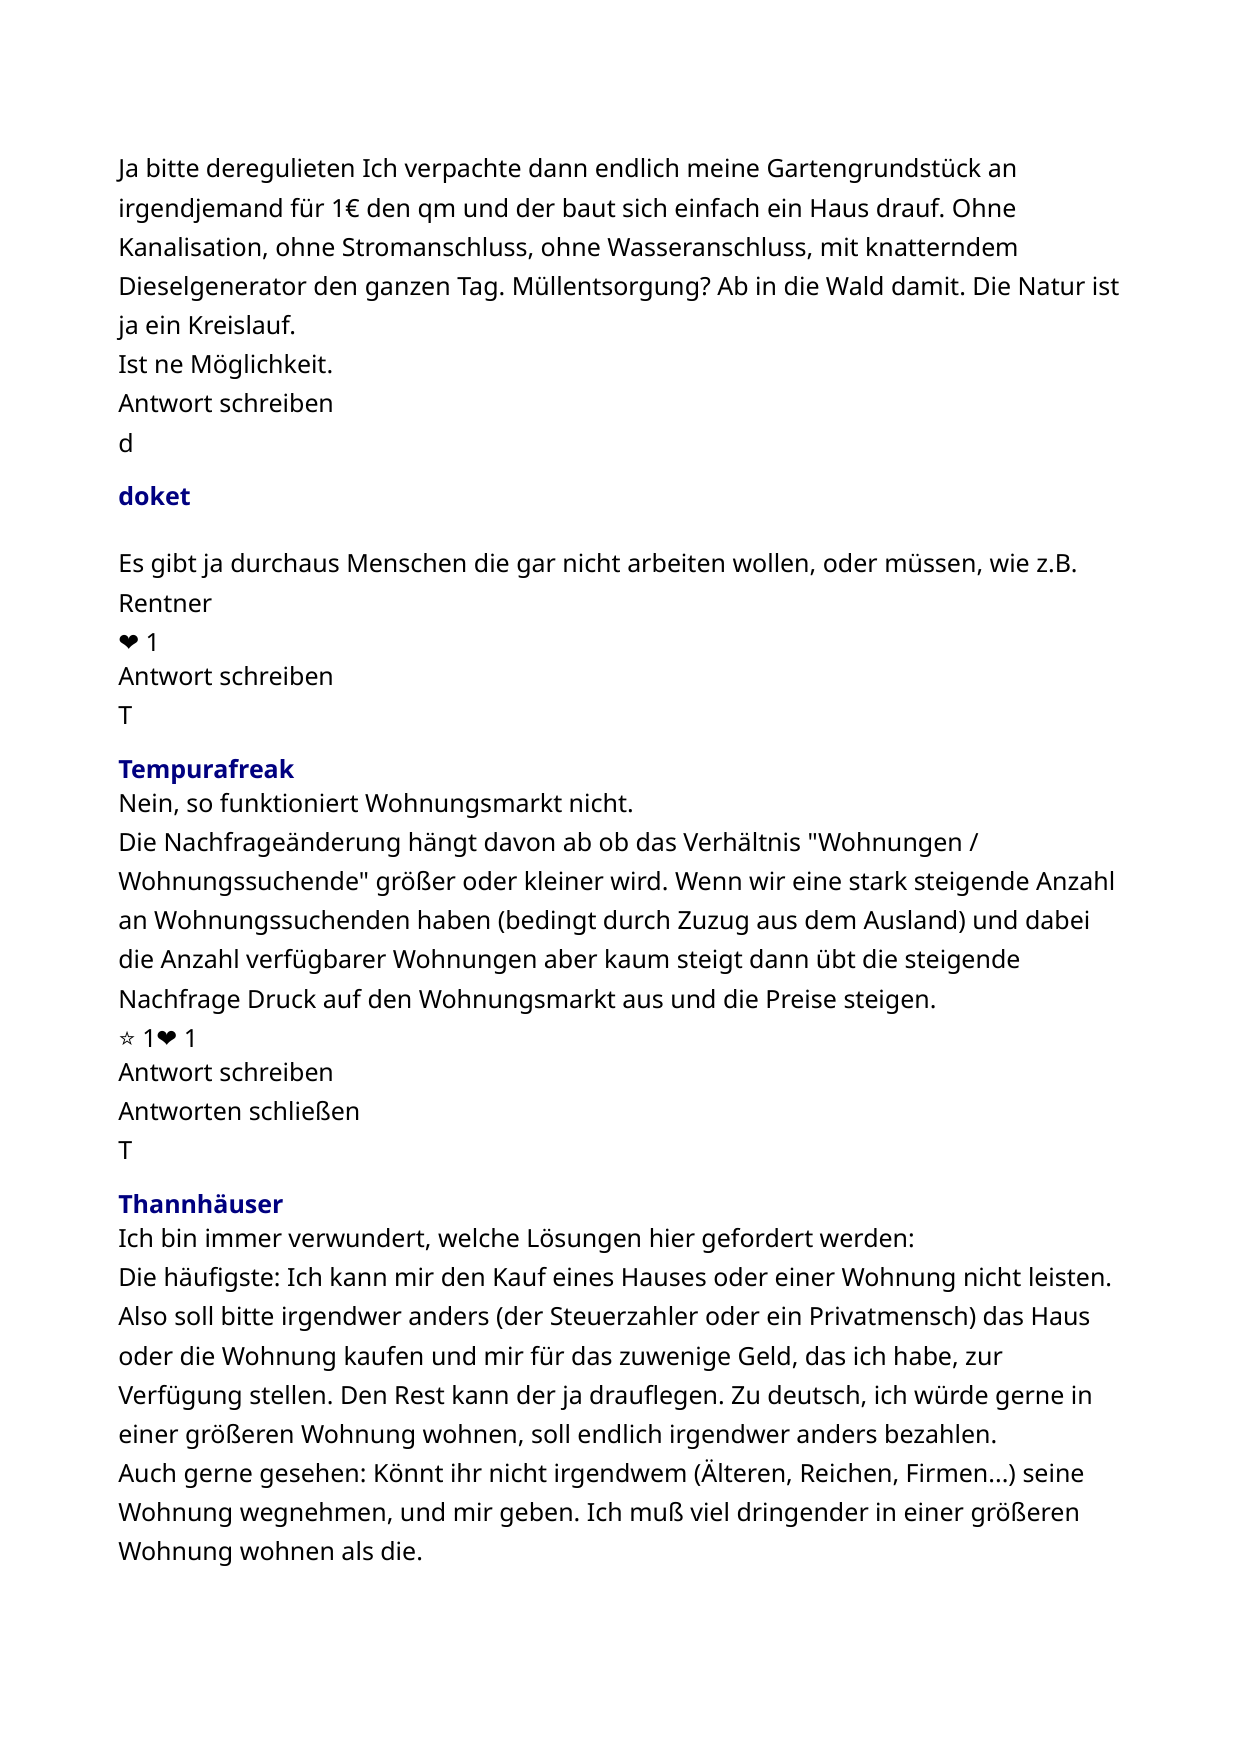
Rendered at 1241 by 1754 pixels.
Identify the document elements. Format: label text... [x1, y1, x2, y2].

text Es gibt ja durchaus Menschen die gar nicht arbeiten wollen, oder müssen, wie z.B. Rentner [118, 546, 1122, 619]
text Ich bin immer verwundert, welche Lösungen hier gefordert werden: [118, 1221, 1122, 1255]
subtitle doket [118, 479, 1122, 513]
subtitle Tempurafreak [118, 751, 1122, 786]
text ❤️ 1 [118, 624, 1122, 658]
text Antworten schließen [118, 1094, 1122, 1128]
text Die Nachfrageänderung hängt davon ab ob das Verhältnis "Wohnungen / Wohnungssuchende" größer oder kleiner wird. Wenn wir eine stark steigende Anzahl an Wohnungssuchenden haben (bedingt durch Zuzug aus dem Ausland) und dabei die Anzahl verfügbarer Wohnungen aber kaum steigt dann übt die steigende Nachfrage Druck auf den Wohnungsmarkt aus und die Preise steigen. [118, 825, 1122, 1015]
text Ist ne Möglichkeit. [118, 347, 1122, 381]
text Auch gerne gesehen: Könnt ihr nicht irgendwem (Älteren, Reichen, Firmen...) seine Wohnung wegnehmen, und mir geben. Ich muß viel dringender in einer größeren Wohnung wohnen als die. [118, 1456, 1122, 1568]
subtitle Thannhäuser [118, 1187, 1122, 1221]
text T [118, 698, 1122, 732]
text T [118, 1133, 1122, 1167]
text Die häufigste: Ich kann mir den Kauf eines Hauses oder einer Wohnung nicht leisten. Also soll bitte irgendwer anders (der Steuerzahler oder ein Privatmensch) das Haus oder die Wohnung kaufen und mir für das zuwenige Geld, das ich habe, zur Verfügung stellen. Den Rest kann der ja drauflegen. Zu deutsch, ich würde gerne in einer größeren Wohnung wohnen, soll endlich irgendwer anders bezahlen. [118, 1260, 1122, 1451]
text d [118, 425, 1122, 459]
text Antwort schreiben [118, 386, 1122, 420]
text Ja bitte deregulieten Ich verpachte dann endlich meine Gartengrundstück an irgendjemand für 1€ den qm und der baut sich einfach ein Haus drauf. Ohne Kanalisation, ohne Stromanschluss, ohne Wasseranschluss, mit knatterndem Dieselgenerator den ganzen Tag. Müllentsorgung? Ab in die Wald damit. Die Natur ist ja ein Kreislauf. [118, 151, 1122, 342]
text Nein, so funktioniert Wohnungsmarkt nicht. [118, 786, 1122, 819]
text ⭐️ 1❤️ 1 [118, 1021, 1122, 1054]
text Antwort schreiben [118, 1054, 1122, 1089]
text Antwort schreiben [118, 658, 1122, 693]
